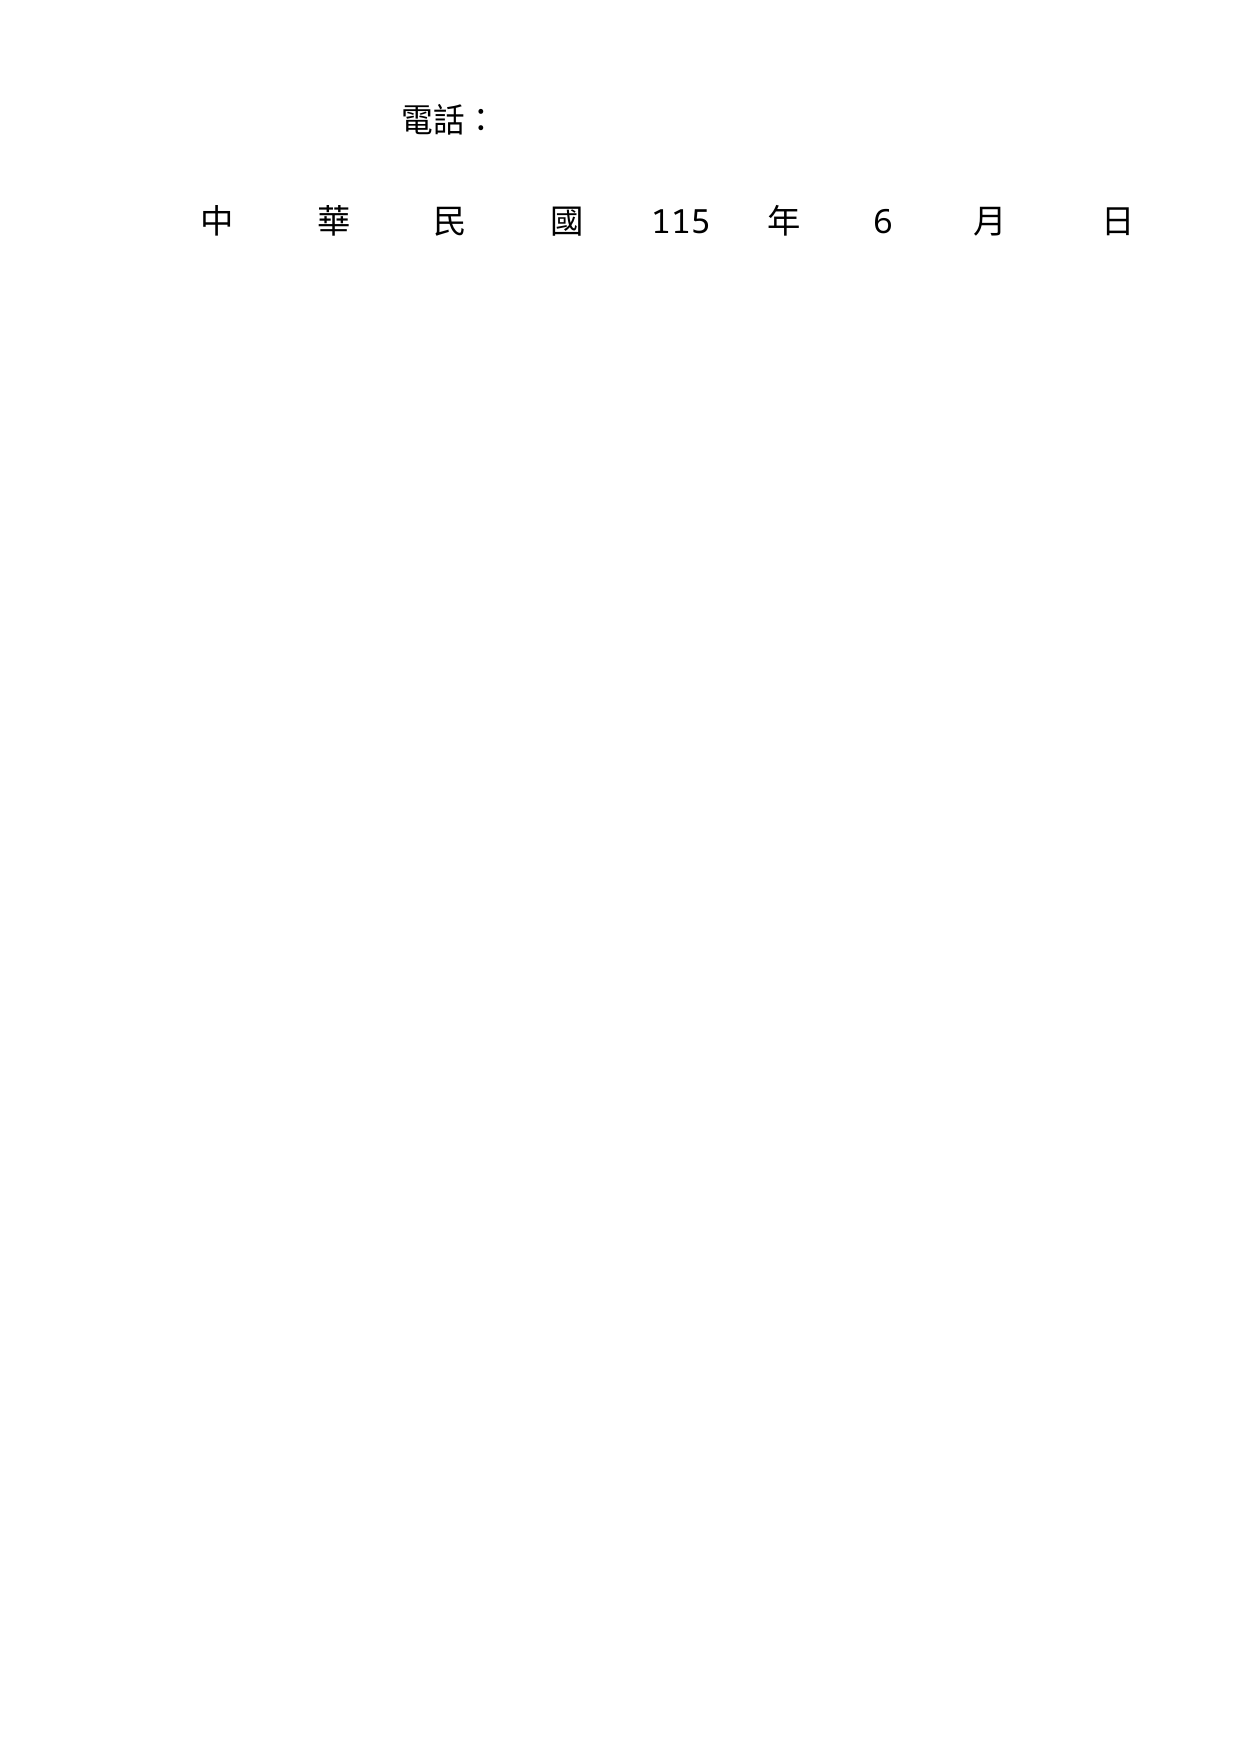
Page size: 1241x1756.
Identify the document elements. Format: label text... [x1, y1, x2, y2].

text 中 華 民 國 115 年 6 月 日 [201, 195, 1163, 244]
text 電話： [401, 94, 1163, 142]
